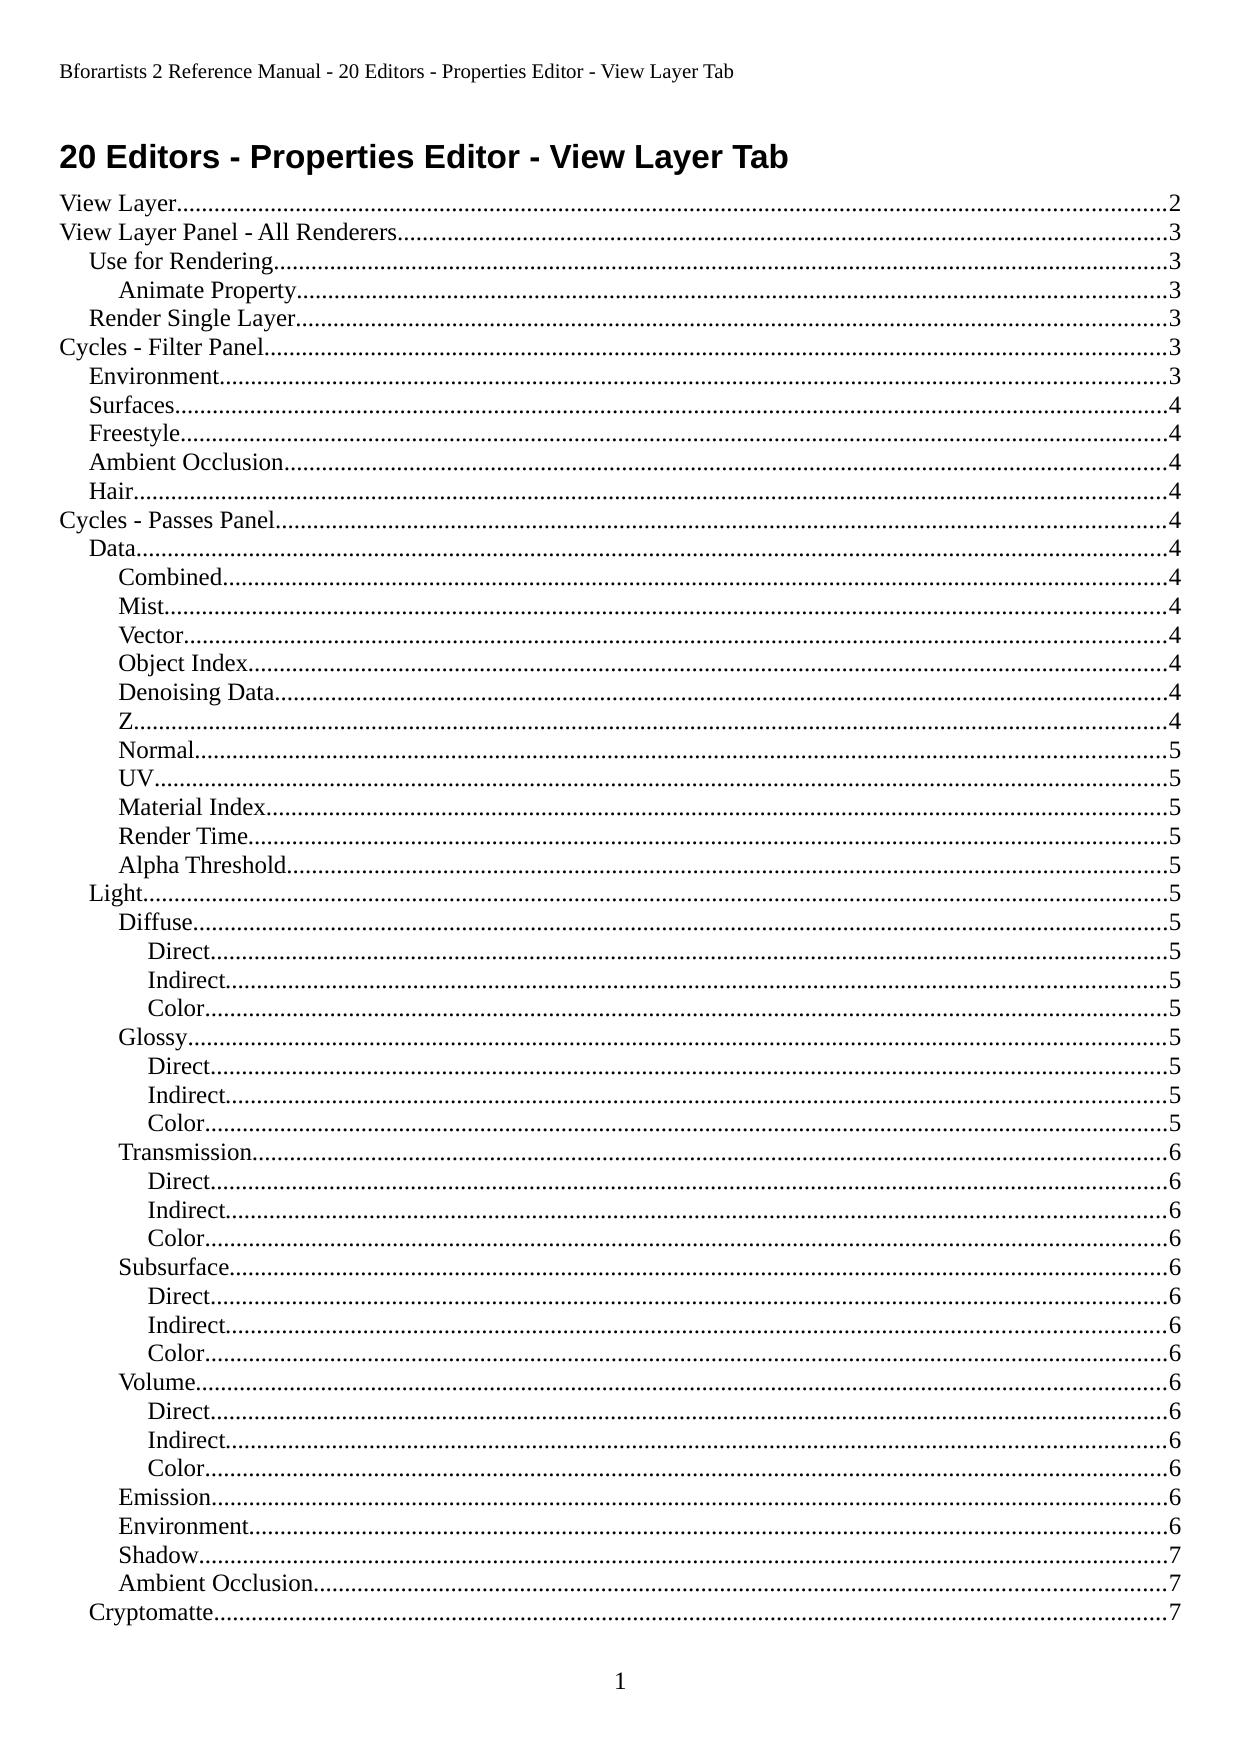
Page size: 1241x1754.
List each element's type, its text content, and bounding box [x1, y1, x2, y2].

text Indirect 6 [147, 1310, 1181, 1338]
text Ambient Occlusion 7 [118, 1568, 1181, 1597]
text Direct 6 [147, 1396, 1181, 1425]
text Ambient Occlusion 4 [88, 447, 1181, 476]
subtitle 20 Editors - Properties Editor - View Layer Tab [59, 138, 1181, 176]
text Use for Rendering 3 [88, 246, 1181, 275]
text Object Index 4 [118, 648, 1181, 677]
text Direct 6 [147, 1281, 1181, 1310]
text Color 6 [147, 1223, 1181, 1252]
text Mist 4 [118, 591, 1181, 620]
text Diffuse 5 [118, 907, 1181, 936]
text Volume 6 [118, 1367, 1181, 1396]
text Light 5 [88, 878, 1181, 907]
text Normal 5 [118, 735, 1181, 763]
text Direct 5 [147, 1051, 1181, 1080]
text Color 5 [147, 1108, 1181, 1137]
text Direct 5 [147, 936, 1181, 965]
text Data 4 [88, 533, 1181, 562]
text Indirect 5 [147, 1080, 1181, 1108]
text Direct 6 [147, 1166, 1181, 1195]
text Vector 4 [118, 620, 1181, 648]
text Environment 3 [88, 361, 1181, 390]
text Freestyle 4 [88, 418, 1181, 447]
text Material Index 5 [118, 792, 1181, 821]
text Indirect 6 [147, 1425, 1181, 1453]
text Shadow 7 [118, 1540, 1181, 1568]
text Transmission 6 [118, 1137, 1181, 1166]
text View Layer 2 [59, 188, 1181, 217]
text Combined 4 [118, 562, 1181, 591]
text Render Time 5 [118, 821, 1181, 850]
text Emission 6 [118, 1482, 1181, 1511]
text Animate Property 3 [118, 275, 1181, 303]
text Indirect 6 [147, 1195, 1181, 1223]
text Glossy 5 [118, 1022, 1181, 1051]
text Color 6 [147, 1453, 1181, 1482]
text Denoising Data 4 [118, 677, 1181, 706]
text Cycles - Filter Panel 3 [59, 332, 1181, 361]
text Alpha Threshold 5 [118, 850, 1181, 878]
text Cycles - Passes Panel 4 [59, 505, 1181, 533]
text View Layer Panel - All Renderers 3 [59, 217, 1181, 246]
text Surfaces 4 [88, 390, 1181, 418]
text Environment 6 [118, 1511, 1181, 1540]
text Color 6 [147, 1338, 1181, 1367]
text Hair 4 [88, 476, 1181, 505]
text Z 4 [118, 706, 1181, 735]
text Render Single Layer 3 [88, 303, 1181, 332]
text Color 5 [147, 993, 1181, 1022]
text UV 5 [118, 763, 1181, 792]
text Cryptomatte 7 [88, 1597, 1181, 1626]
text Indirect 5 [147, 965, 1181, 993]
text Subsurface 6 [118, 1252, 1181, 1281]
